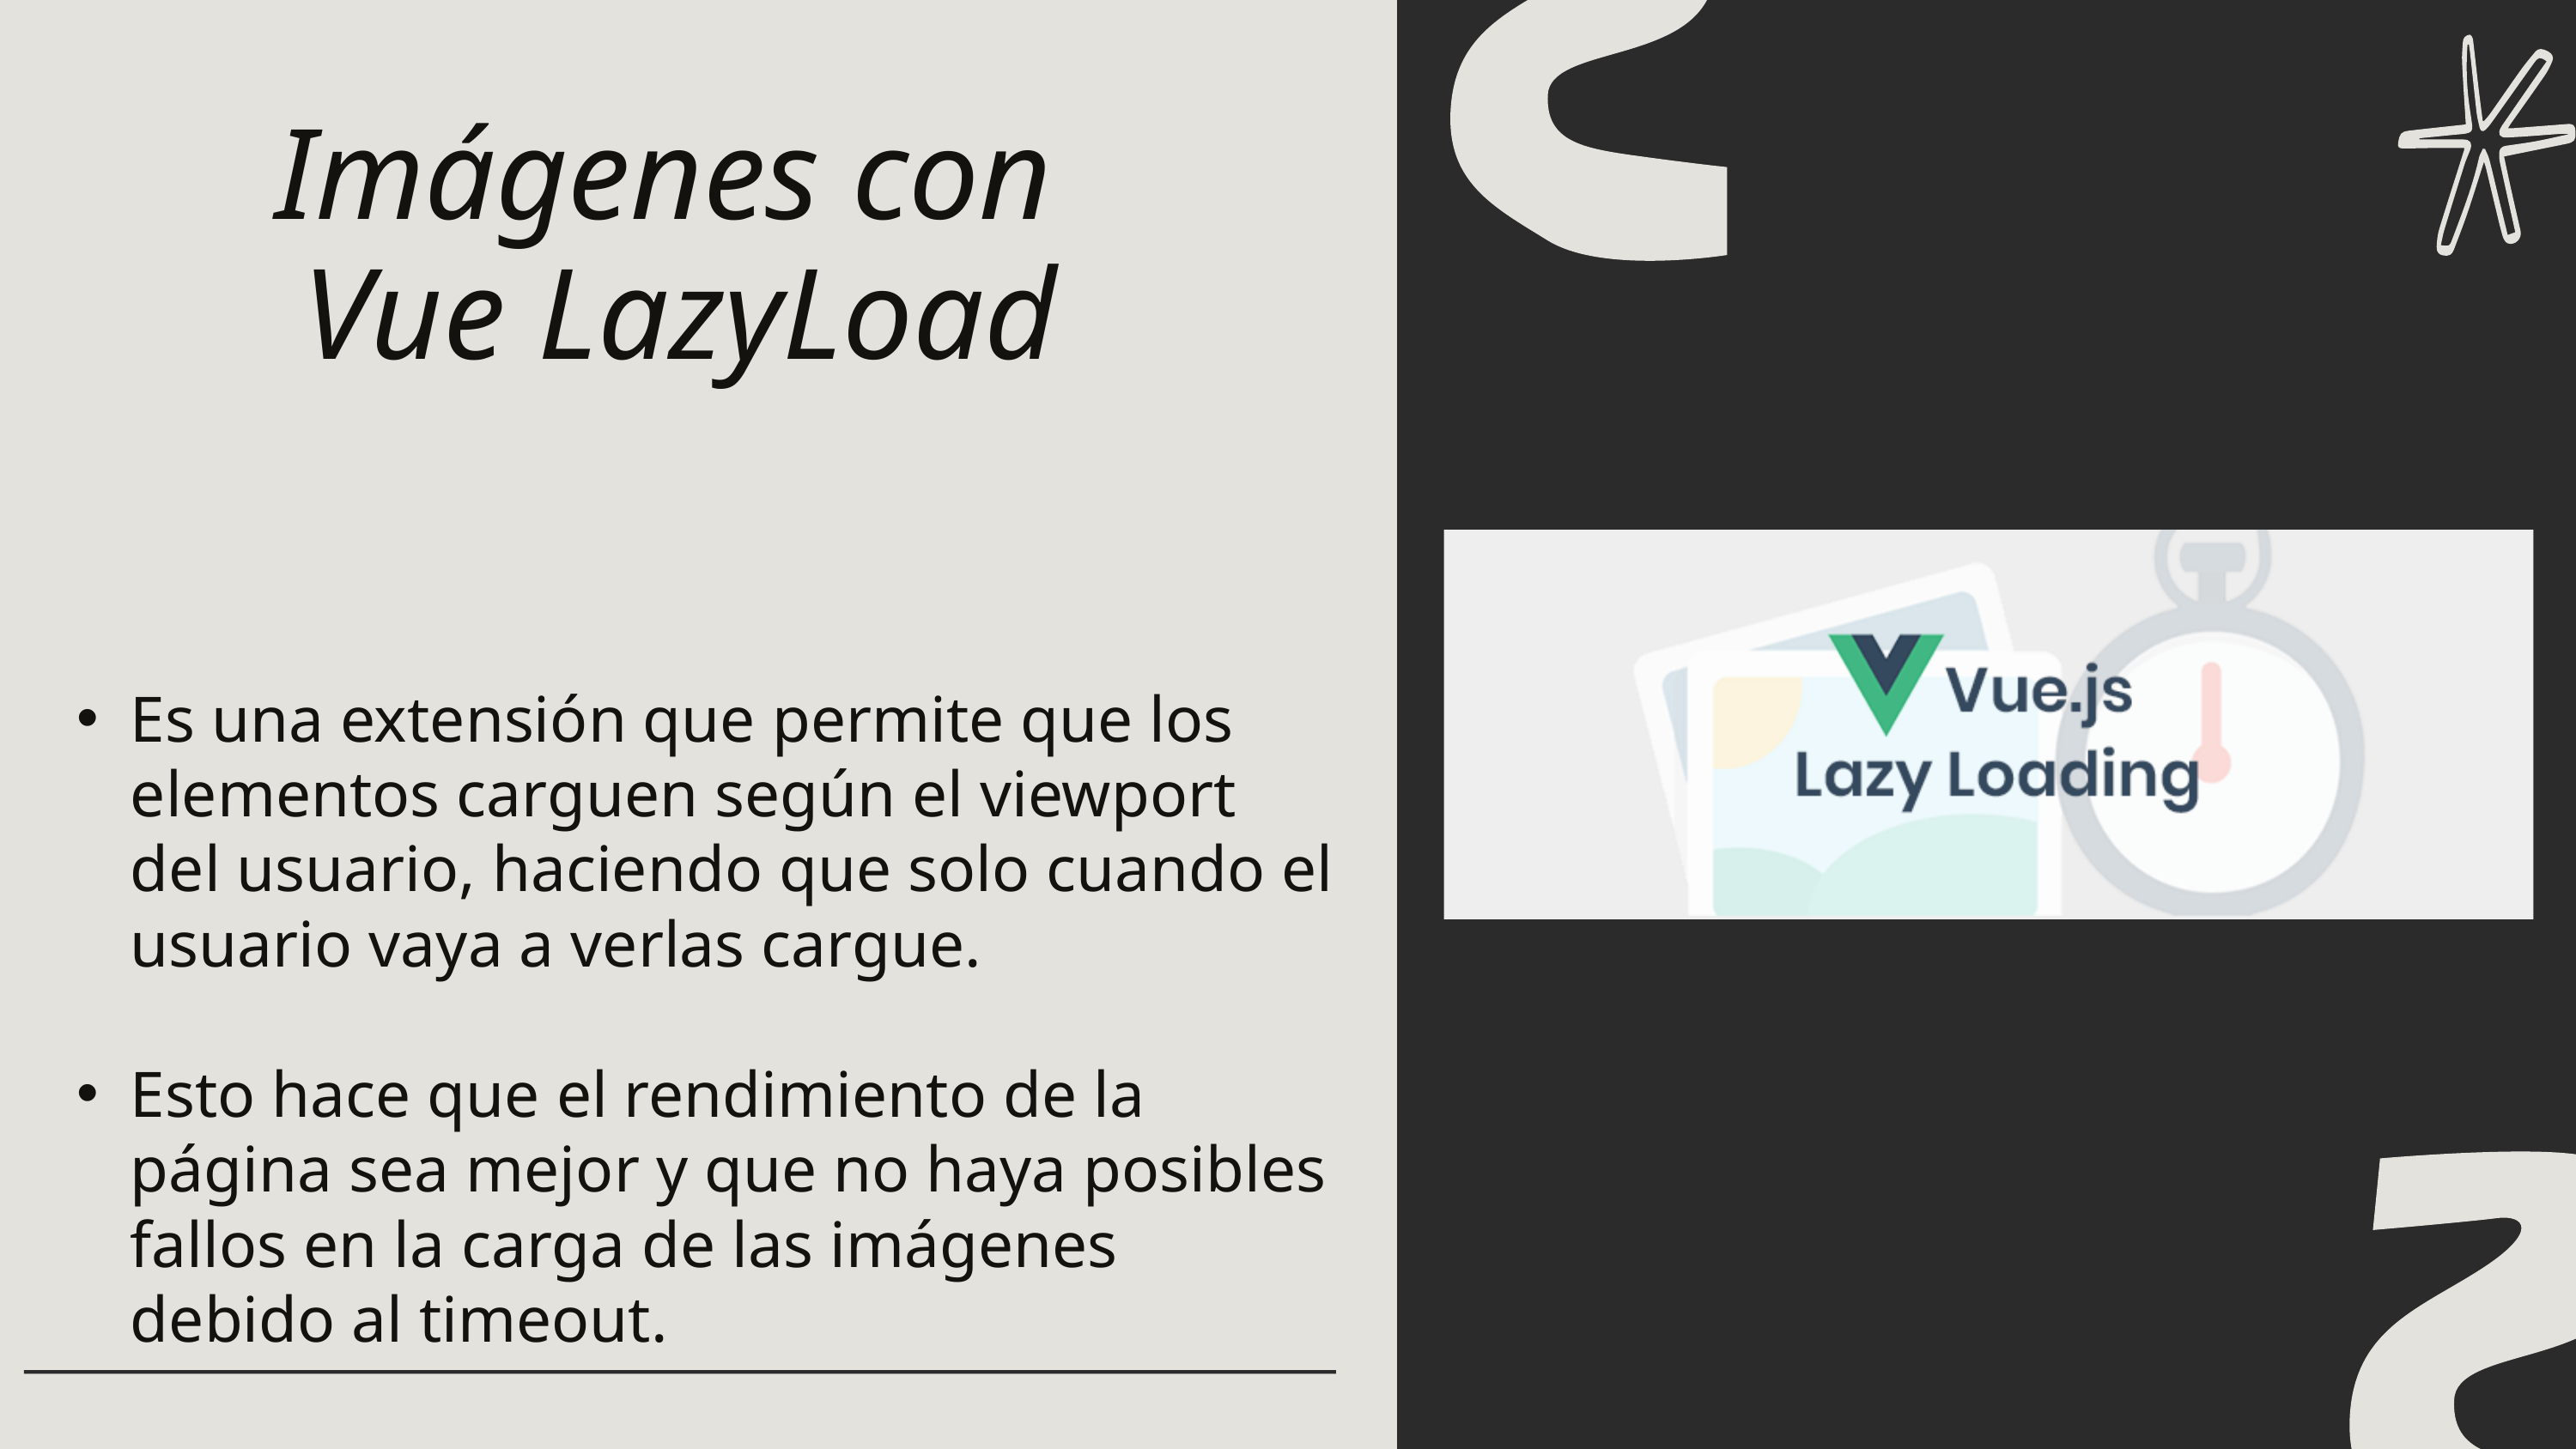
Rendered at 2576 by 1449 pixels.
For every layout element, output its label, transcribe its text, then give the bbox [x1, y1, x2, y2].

text_box Imágenes con Vue LazyLoad [23, 103, 1336, 524]
text_box [1397, 0, 2576, 1449]
text_box Es una extensión que permite que los elementos carguen según el viewport del usuario, haciendo que solo cuando el usuario vaya a verlas cargue. Esto hace que el rendimiento de la página sea mejor y que no haya posibles fallos en la carga de las imágenes debido al timeout. [23, 679, 1336, 1355]
